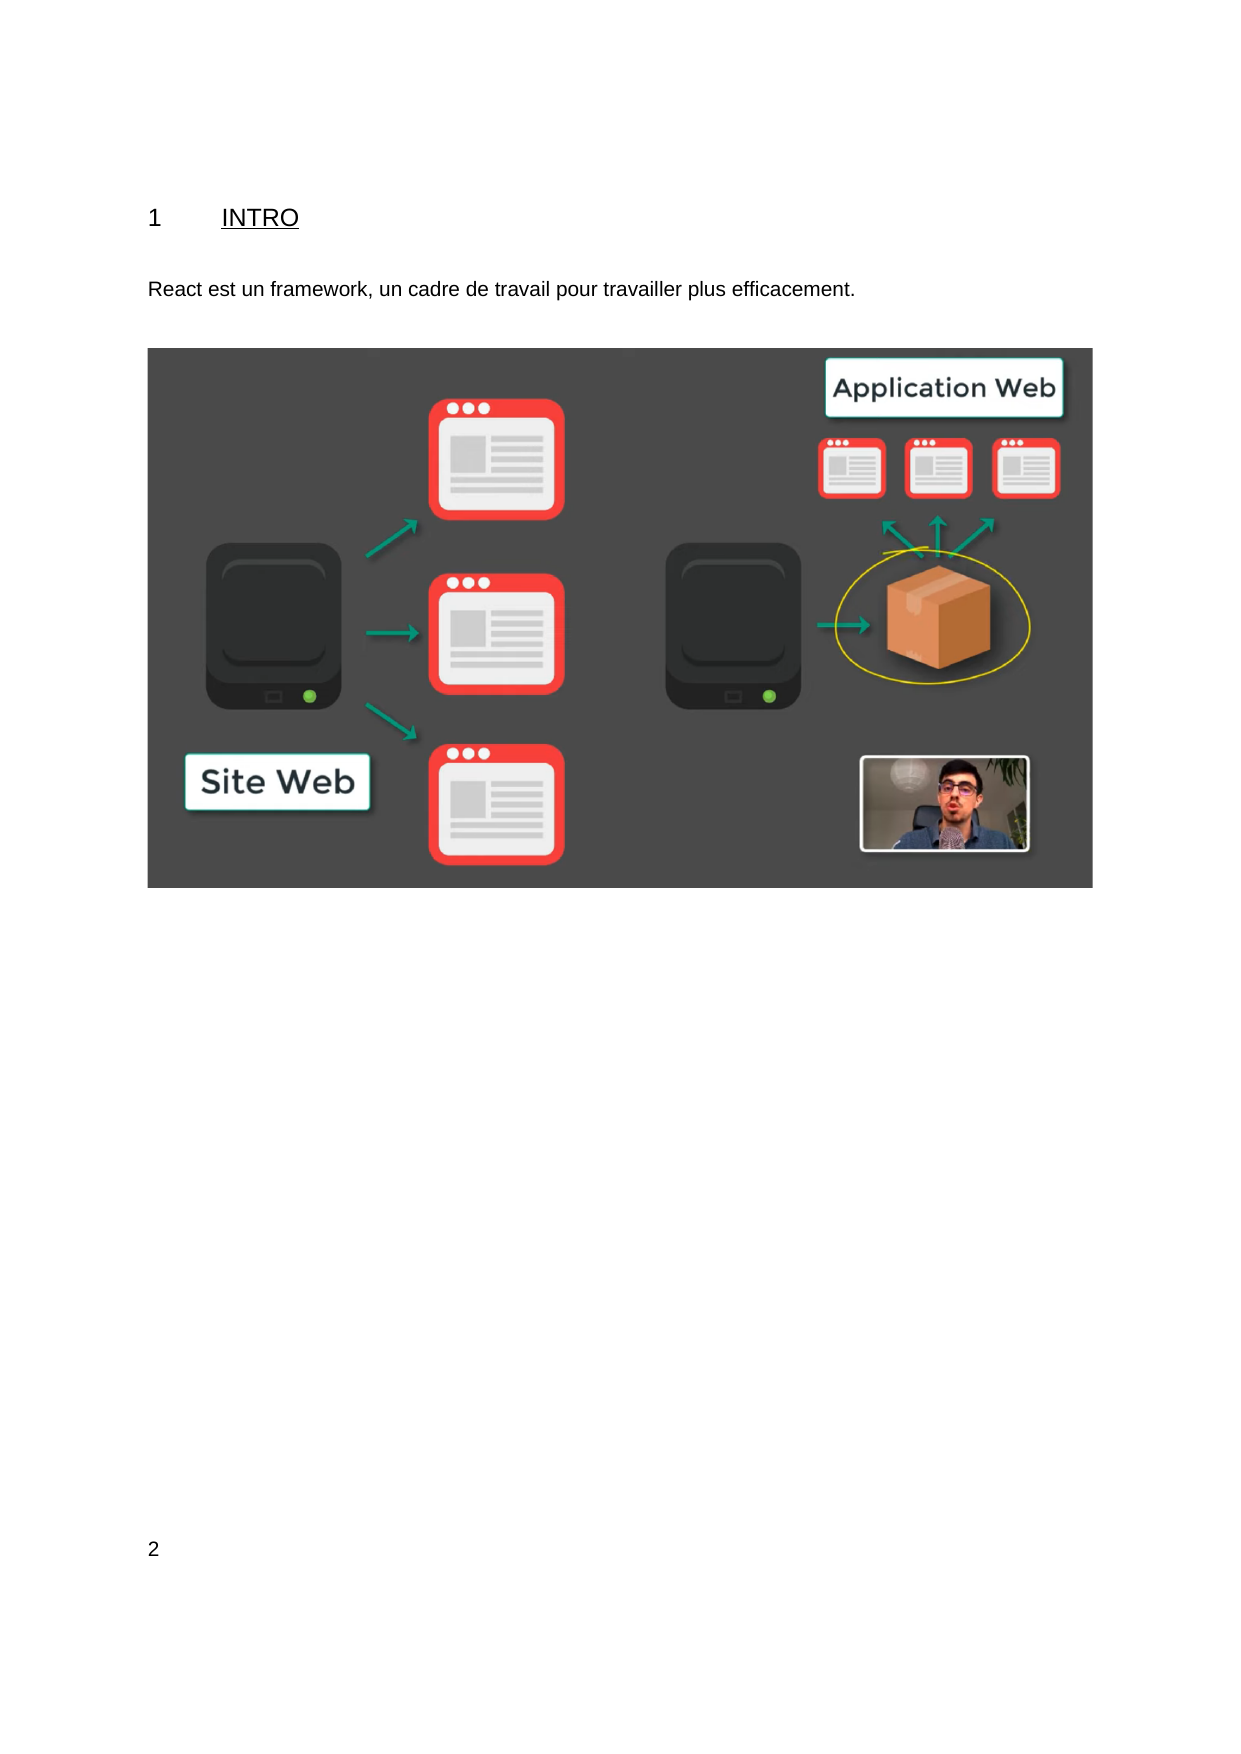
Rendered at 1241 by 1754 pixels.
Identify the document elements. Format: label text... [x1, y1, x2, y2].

picture [147, 348, 1093, 888]
text React est un framework, un cadre de travail pour travailler plus efficacement. [148, 276, 1093, 300]
subtitle Intro [148, 203, 1093, 232]
